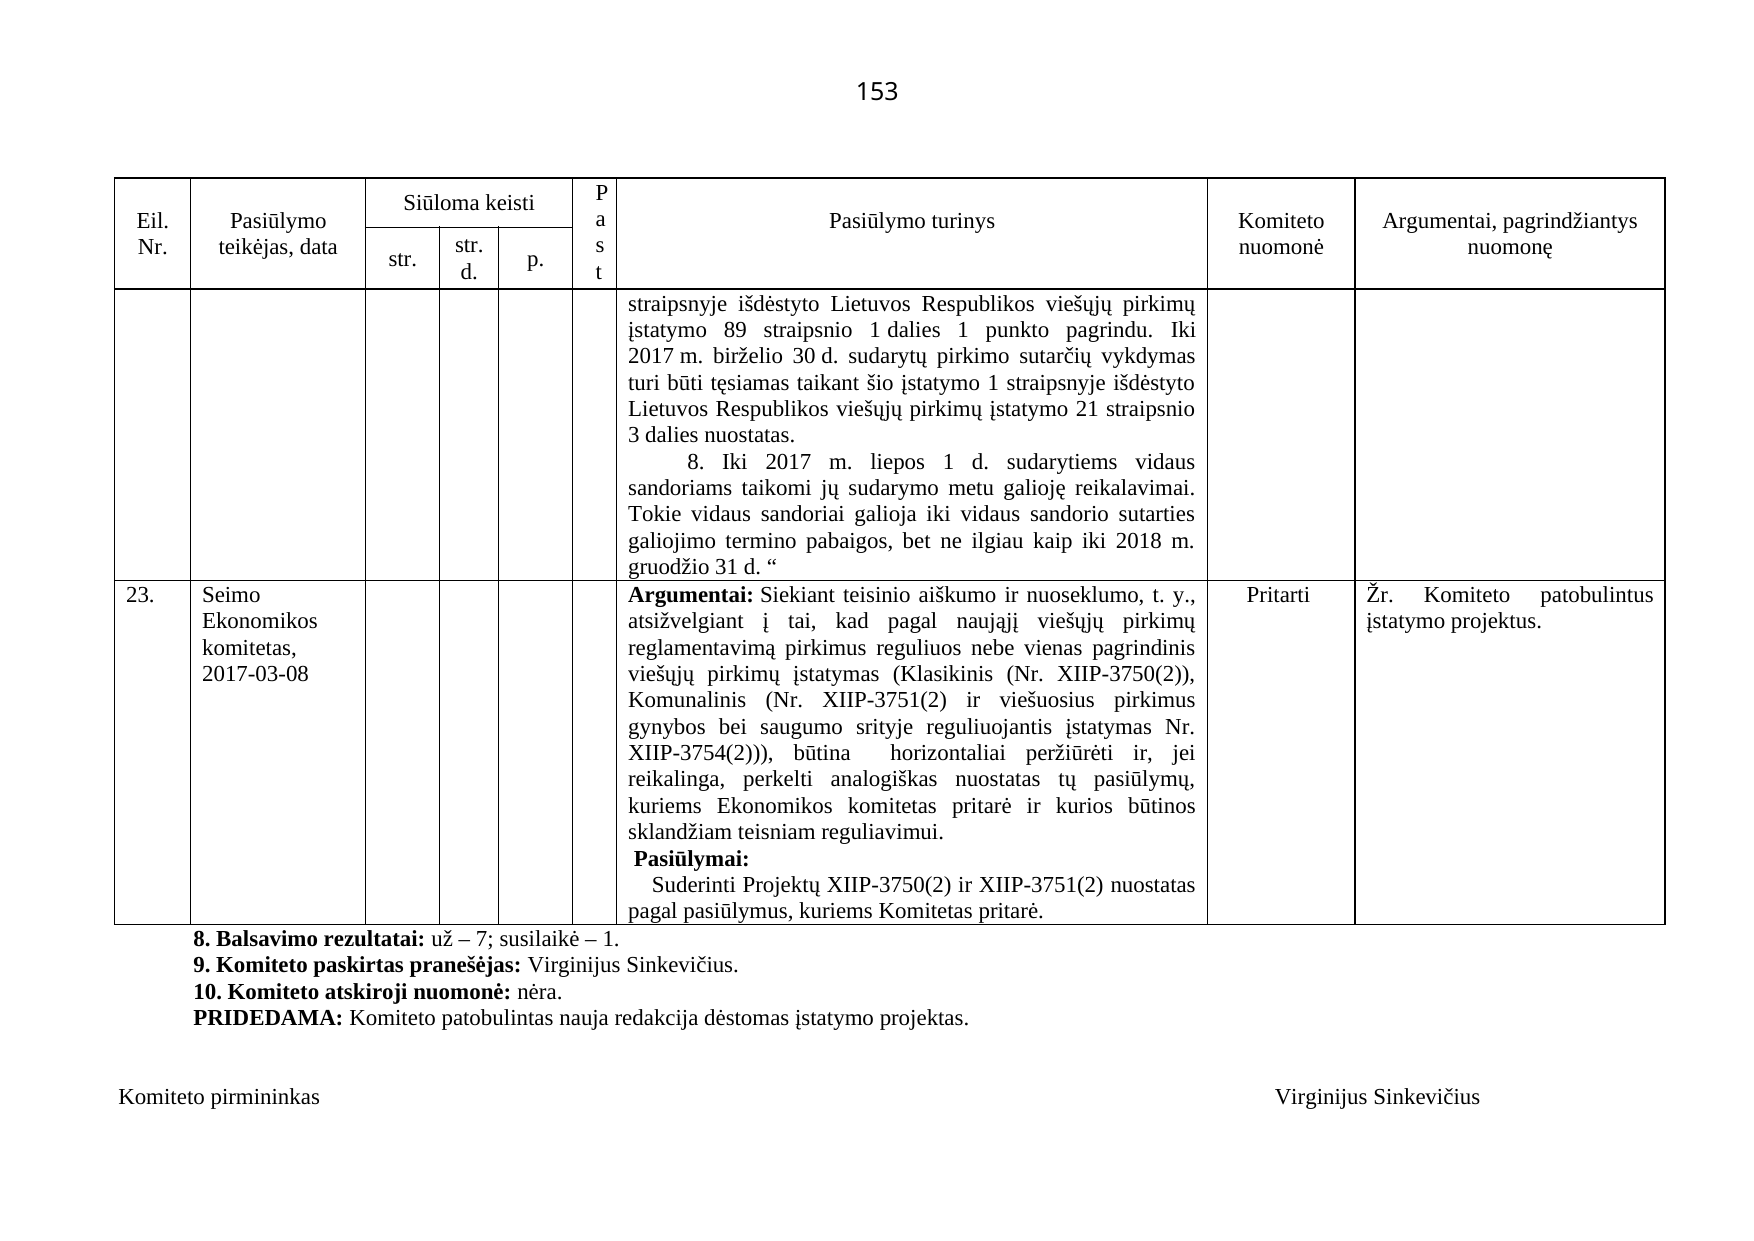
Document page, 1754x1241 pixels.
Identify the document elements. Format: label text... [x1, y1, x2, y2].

table_cell [191, 290, 365, 579]
table_header Siūloma keisti [366, 179, 572, 226]
table_cell p. [499, 228, 572, 288]
table_header Pasiūlymo turinys [617, 179, 1207, 288]
text Komiteto pirmininkas Virginijus Sinkevičius [118, 1083, 1636, 1110]
table_cell [440, 290, 498, 579]
table_cell str. [366, 228, 439, 288]
table_cell str. d. [440, 228, 498, 288]
table_header Eil. Nr. [115, 179, 190, 288]
table_header Argumentai, pagrindžiantys nuomonę [1356, 179, 1664, 288]
table_cell [573, 290, 616, 579]
table_cell Žr. Komiteto patobulintus įstatymo projektus. [1356, 581, 1664, 924]
text PRIDEDAMA: Komiteto patobulintas nauja redakcija dėstomas įstatymo projektas. [118, 1004, 1636, 1031]
table_cell Seimo Ekonomikos komitetas, 2017-03-08 [191, 581, 365, 924]
table_header Pastabos [573, 179, 616, 288]
table_cell [115, 290, 190, 579]
table_cell [499, 581, 572, 924]
table_cell [573, 581, 616, 924]
table_cell [499, 290, 572, 579]
text 9. Komiteto paskirtas pranešėjas: Virginijus Sinkevičius. [118, 952, 1636, 978]
table_header Pasiūlymo teikėjas, data [191, 179, 365, 288]
table_cell straipsnyje išdėstyto Lietuvos Respublikos viešųjų pirkimų įstatymo 89 straipsnio 1 dalies 1 punkto pagrindu. Iki 2017 m. birželio 30 d. sudarytų pirkimo sutarčių vykdymas turi būti tęsiamas taikant šio įstatymo 1 straipsnyje išdėstyto Lietuvos Respublikos viešųjų pirkimų įstatymo 21 straipsnio 3 dalies nuostatas. 8. Iki 2017 m. liepos 1 d. sudarytiems vidaus sandoriams taikomi jų sudarymo metu galioję reikalavimai. Tokie vidaus sandoriai galioja iki vidaus sandorio sutarties galiojimo termino pabaigos, bet ne ilgiau kaip iki 2018 m. gruodžio 31 d. “ [617, 290, 1207, 579]
table_cell [1356, 290, 1664, 579]
table_cell [366, 581, 439, 924]
table_cell [440, 581, 498, 924]
table_cell Pritarti [1208, 581, 1354, 924]
text 10. Komiteto atskiroji nuomonė: nėra. [118, 978, 1636, 1004]
table_cell [366, 290, 439, 579]
table_header Komiteto nuomonė [1208, 179, 1354, 288]
table_cell 23. [115, 581, 190, 924]
text 8. Balsavimo rezultatai: už – 7; susilaikė – 1. [118, 925, 1636, 952]
table_cell [1208, 290, 1354, 579]
table_cell Argumentai: Siekiant teisinio aiškumo ir nuoseklumo, t. y., atsižvelgiant į tai, kad pagal naująjį viešųjų pirkimų reglamentavimą pirkimus reguliuos nebe vienas pagrindinis viešųjų pirkimų įstatymas (Klasikinis (Nr. XIIP-3750(2)), Komunalinis (Nr. XIIP-3751(2) ir viešuosius pirkimus gynybos bei saugumo srityje reguliuojantis įstatymas Nr. XIIP-3754(2))), būtina horizontaliai peržiūrėti ir, jei reikalinga, perkelti analogiškas nuostatas tų pasiūlymų, kuriems Ekonomikos komitetas pritarė ir kurios būtinos sklandžiam teisniam reguliavimui. Pasiūlymai: Suderinti Projektų XIIP-3750(2) ir XIIP-3751(2) nuostatas pagal pasiūlymus, kuriems Komitetas pritarė. [617, 581, 1207, 924]
